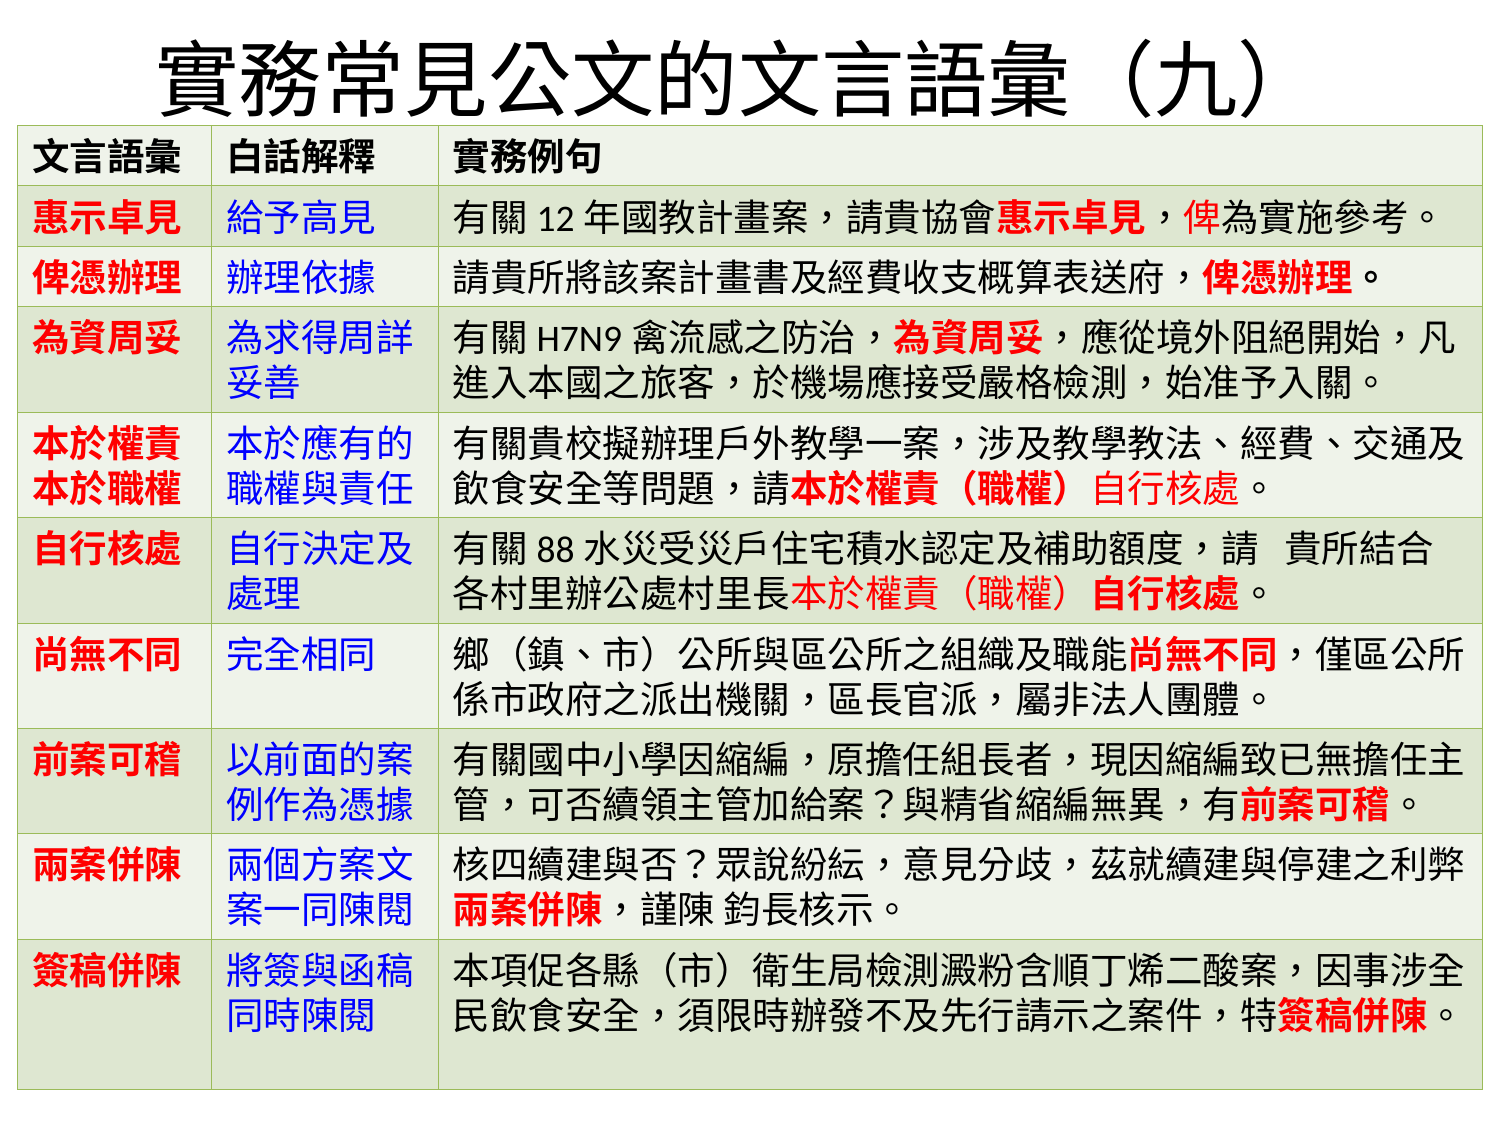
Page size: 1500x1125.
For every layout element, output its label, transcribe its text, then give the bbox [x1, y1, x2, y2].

table_header 文言語彙 [18, 126, 211, 185]
table_cell 核四續建與否？眾說紛紜，意見分歧，茲就續建與停建之利弊兩案併陳，謹陳 鈞長核示。 [439, 834, 1482, 939]
table_cell 為求得周詳妥善 [212, 307, 438, 412]
table_cell 本於權責本於職權 [18, 413, 211, 517]
table_header 白話解釋 [212, 135, 438, 185]
table_cell 自行決定及處理 [212, 518, 438, 623]
table_cell 完全相同 [212, 624, 438, 728]
table_cell 兩個方案文案一同陳閱 [212, 834, 438, 939]
table_cell 有關H7N9禽流感之防治，為資周妥，應從境外阻絕開始，凡進入本國之旅客，於機場應接受嚴格檢測，始准予入關。 [439, 307, 1482, 412]
text_box 實務常見公文的文言語彙（九） [29, 19, 1447, 135]
table_cell 俾憑辦理 [18, 247, 211, 306]
table_cell 尚無不同 [18, 624, 211, 728]
table_cell 有關88水災受災戶住宅積水認定及補助額度，請 貴所結合各村里辦公處村里長本於權責（職權）自行核處。 [439, 518, 1482, 623]
table_cell 有關國中小學因縮編，原擔任組長者，現因縮編致已無擔任主管，可否續領主管加給案？與精省縮編無異，有前案可稽。 [439, 729, 1482, 833]
table_cell 惠示卓見 [18, 186, 211, 246]
table_cell 前案可稽 [18, 729, 211, 833]
table_cell 兩案併陳 [18, 834, 211, 939]
table_cell 有關12年國教計畫案，請貴協會惠示卓見，俾為實施參考。 [439, 186, 1482, 246]
table_cell 以前面的案例作為憑據 [212, 729, 438, 833]
table_cell 本於應有的職權與責任 [212, 413, 438, 517]
table_cell 請貴所將該案計畫書及經費收支概算表送府，俾憑辦理。 [439, 247, 1482, 306]
table_cell 給予高見 [212, 186, 438, 246]
table_cell 鄉（鎮、市）公所與區公所之組織及職能尚無不同，僅區公所係市政府之派出機關，區長官派，屬非法人團體。 [439, 624, 1482, 728]
table_cell 有關貴校擬辦理戶外教學一案，涉及教學教法、經費、交通及飲食安全等問題，請本於權責（職權）自行核處。 [439, 413, 1482, 517]
table_header 實務例句 [439, 126, 1482, 185]
table_cell 本項促各縣（市）衛生局檢測澱粉含順丁烯二酸案，因事涉全民飲食安全，須限時辦發不及先行請示之案件，特簽稿併陳。 [439, 940, 1482, 1089]
table_cell 自行核處 [18, 518, 211, 623]
table_cell 將簽與函稿同時陳閱 [212, 940, 438, 1089]
table_cell 簽稿併陳 [18, 940, 211, 1089]
table_cell 為資周妥 [18, 307, 211, 412]
table_cell 辦理依據 [212, 247, 438, 306]
